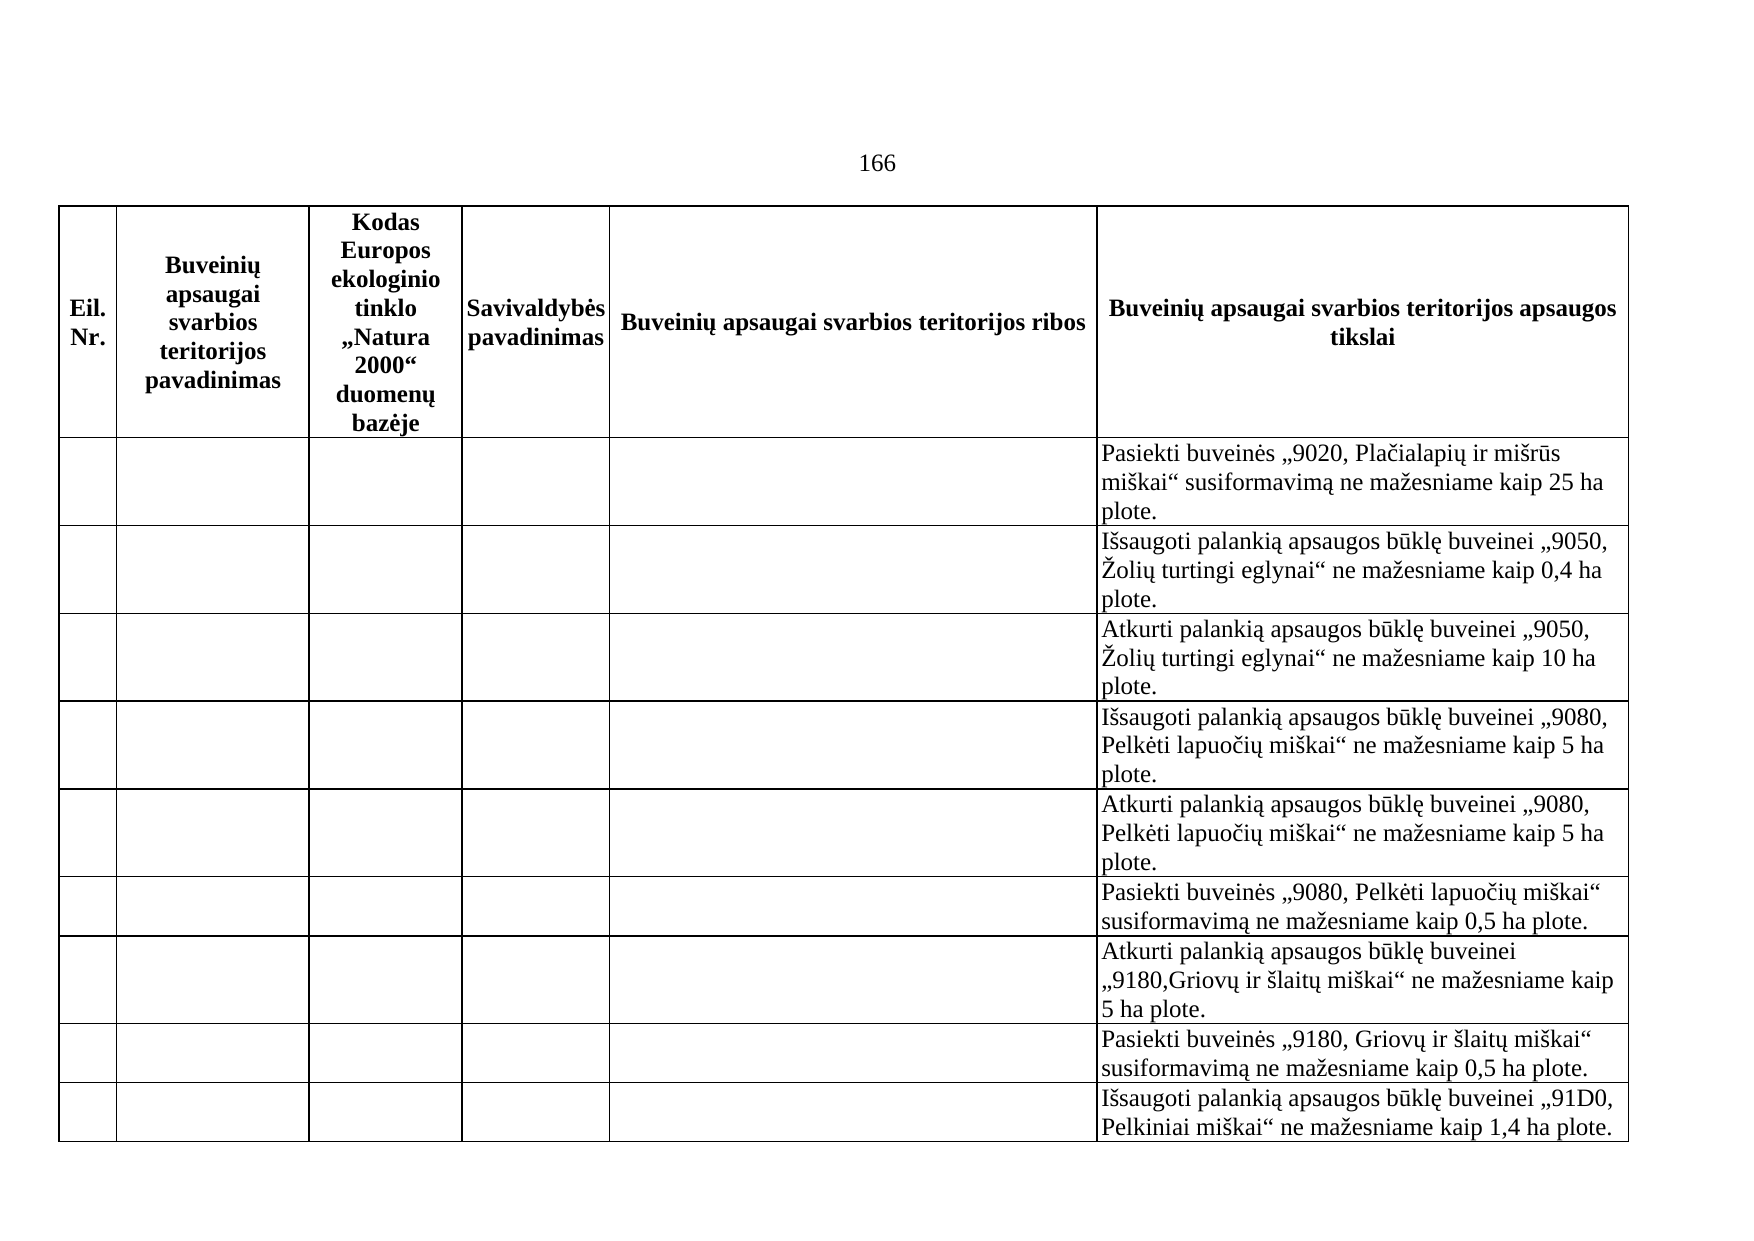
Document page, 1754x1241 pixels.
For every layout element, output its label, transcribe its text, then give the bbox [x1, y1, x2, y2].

table_cell [117, 526, 308, 612]
table_header Buveinių apsaugai svarbios teritorijos pavadinimas [117, 207, 308, 437]
table_cell [463, 614, 609, 700]
table_cell Išsaugoti palankią apsaugos būklę buveinei „91D0, Pelkiniai miškai“ ne mažesniame kaip 1,4 ha plote. [1098, 1083, 1628, 1141]
table_cell [610, 526, 1096, 612]
table_cell [610, 614, 1096, 700]
table_header Kodas Europos ekologinio tinklo „Natura 2000“ duomenų bazėje [310, 207, 461, 437]
table_cell [463, 937, 609, 1023]
table_cell [117, 877, 308, 935]
table_cell [610, 790, 1096, 876]
table_cell [610, 1083, 1096, 1141]
table_cell Pasiekti buveinės „9080, Pelkėti lapuočių miškai“ susiformavimą ne mažesniame kaip 0,5 ha plote. [1098, 877, 1628, 935]
table_cell [60, 790, 116, 876]
table_cell [463, 877, 609, 935]
table_cell [310, 702, 461, 788]
table_cell [310, 526, 461, 612]
table_header Buveinių apsaugai svarbios teritorijos ribos [610, 207, 1096, 437]
table_cell [310, 937, 461, 1023]
table_cell [463, 438, 609, 524]
table_cell [117, 1024, 308, 1082]
table_cell [310, 877, 461, 935]
table_cell [60, 702, 116, 788]
table_cell [117, 614, 308, 700]
table_cell [60, 1083, 116, 1141]
table_header Eil. Nr. [60, 207, 116, 437]
table_cell [60, 438, 116, 524]
table_cell Išsaugoti palankią apsaugos būklę buveinei „9050, Žolių turtingi eglynai“ ne mažesniame kaip 0,4 ha plote. [1098, 526, 1628, 612]
table_cell [117, 790, 308, 876]
table_header Savivaldybės pavadinimas [463, 207, 609, 437]
table_cell [117, 438, 308, 524]
table_cell Atkurti palankią apsaugos būklę buveinei „9080, Pelkėti lapuočių miškai“ ne mažesniame kaip 5 ha plote. [1098, 790, 1628, 876]
table_cell [60, 937, 116, 1023]
table_cell Išsaugoti palankią apsaugos būklę buveinei „9080, Pelkėti lapuočių miškai“ ne mažesniame kaip 5 ha plote. [1098, 702, 1628, 788]
table_cell [610, 877, 1096, 935]
table_header Buveinių apsaugai svarbios teritorijos apsaugos tikslai [1098, 207, 1628, 437]
table_cell [610, 702, 1096, 788]
table_cell [463, 1024, 609, 1082]
table_cell [310, 438, 461, 524]
table_cell [463, 1083, 609, 1141]
table_cell [463, 526, 609, 612]
table_cell Pasiekti buveinės „9020, Plačialapių ir mišrūs miškai“ susiformavimą ne mažesniame kaip 25 ha plote. [1098, 438, 1628, 524]
table_cell [463, 702, 609, 788]
table_cell [117, 1083, 308, 1141]
table_cell Atkurti palankią apsaugos būklę buveinei „9050, Žolių turtingi eglynai“ ne mažesniame kaip 10 ha plote. [1098, 614, 1628, 700]
table_cell [610, 438, 1096, 524]
table_cell [60, 1024, 116, 1082]
table_cell [117, 702, 308, 788]
table_cell [117, 937, 308, 1023]
table_cell Pasiekti buveinės „9180, Griovų ir šlaitų miškai“ susiformavimą ne mažesniame kaip 0,5 ha plote. [1098, 1024, 1628, 1082]
table_cell [60, 526, 116, 612]
table_cell [310, 1083, 461, 1141]
table_cell [310, 790, 461, 876]
table_cell [60, 877, 116, 935]
table_cell [310, 1024, 461, 1082]
table_cell [60, 614, 116, 700]
table_cell [610, 937, 1096, 1023]
table_cell Atkurti palankią apsaugos būklę buveinei „9180,Griovų ir šlaitų miškai“ ne mažesniame kaip 5 ha plote. [1098, 937, 1628, 1023]
table_cell [610, 1024, 1096, 1082]
table_cell [463, 790, 609, 876]
table_cell [310, 614, 461, 700]
